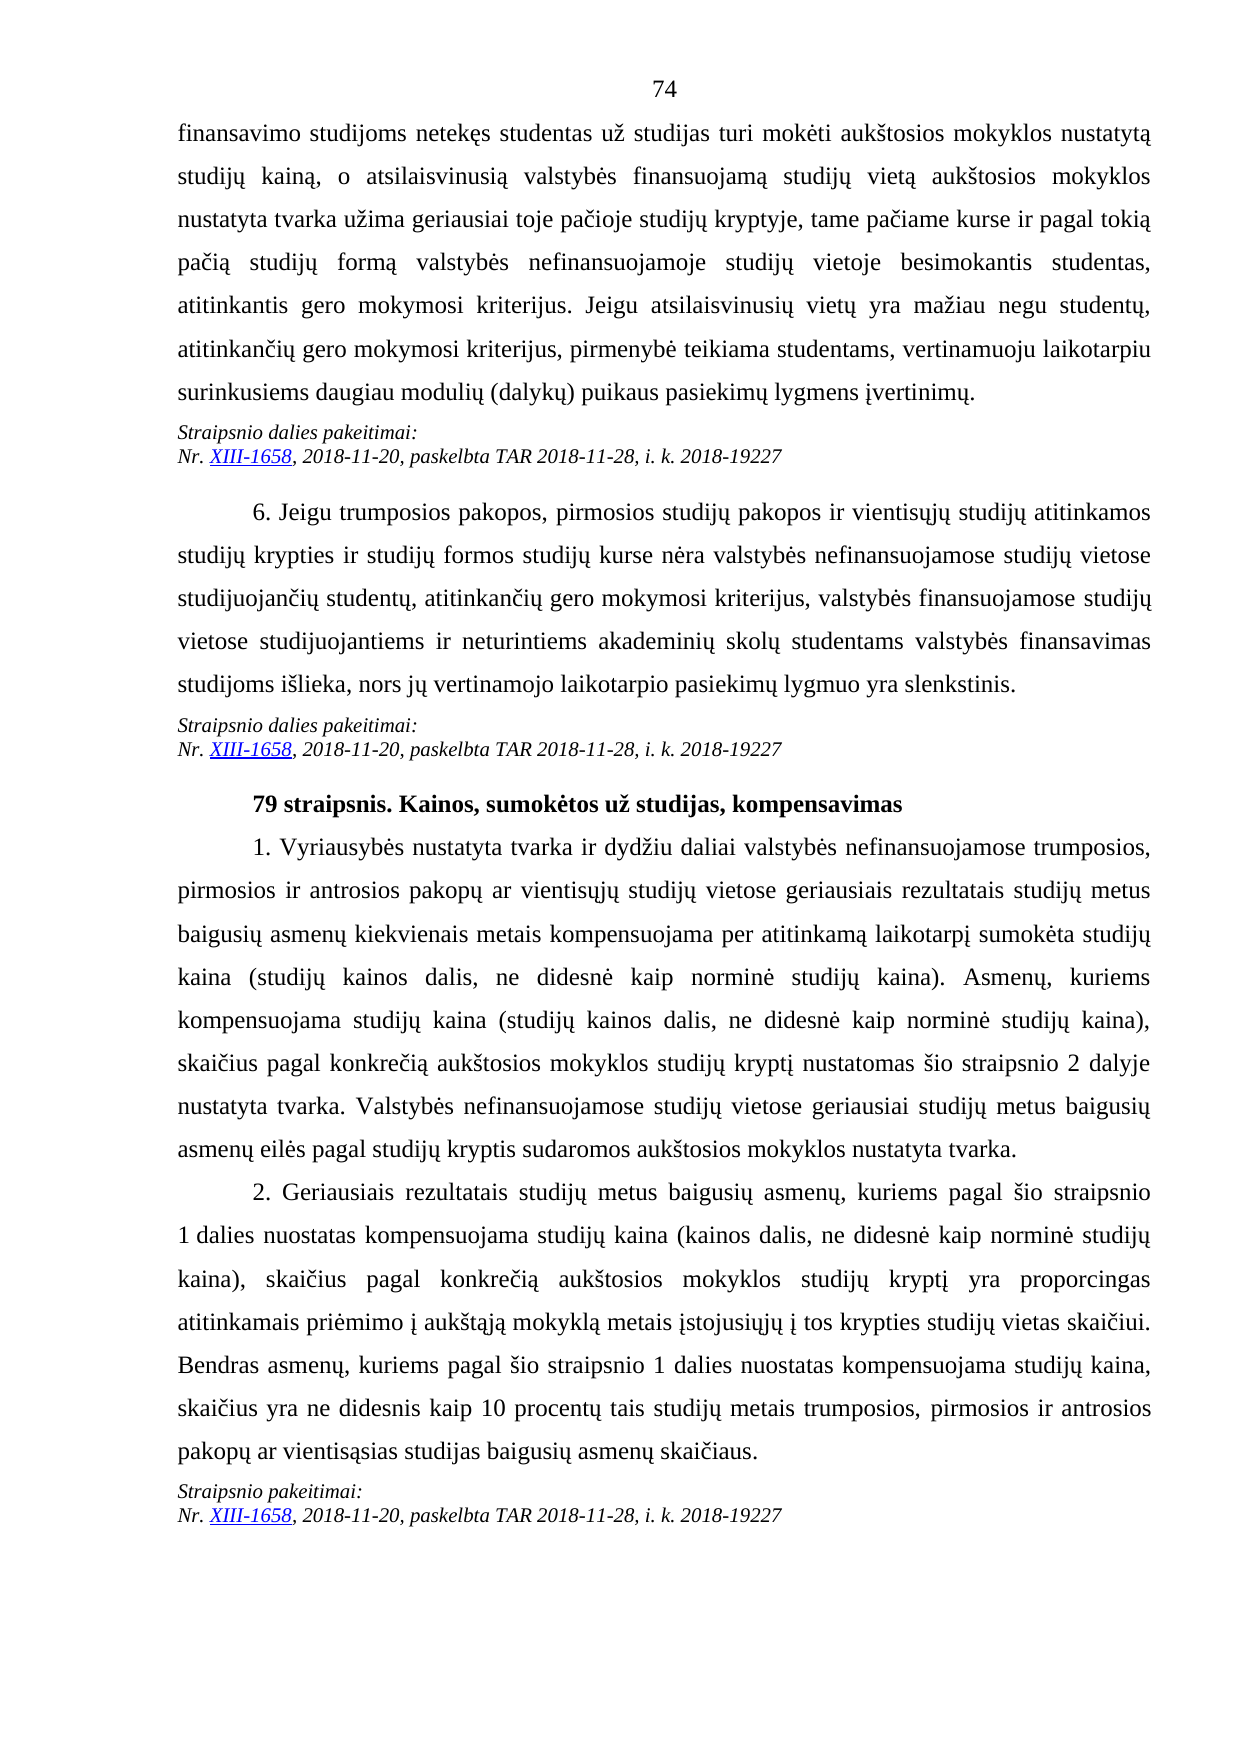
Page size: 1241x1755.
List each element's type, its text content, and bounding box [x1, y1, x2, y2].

text Nr. XIII-1658, 2018-11-20, paskelbta TAR 2018-11-28, i. k. 2018-19227 [177, 444, 1152, 468]
text finansavimo studijoms netekęs studentas už studijas turi mokėti aukštosios mokyklos nustatytą studijų kainą, o atsilaisvinusią valstybės finansuojamą studijų vietą aukštosios mokyklos nustatyta tvarka užima geriausiai toje pačioje studijų kryptyje, tame pačiame kurse ir pagal tokią pačią studijų formą valstybės nefinansuojamoje studijų vietoje besimokantis studentas, atitinkantis gero mokymosi kriterijus. Jeigu atsilaisvinusių vietų yra mažiau negu studentų, atitinkančių gero mokymosi kriterijus, pirmenybė teikiama studentams, vertinamuoju laikotarpiu surinkusiems daugiau modulių (dalykų) puikaus pasiekimų lygmens įvertinimų. [177, 118, 1152, 406]
text Straipsnio pakeitimai: [177, 1479, 1152, 1503]
text Nr. XIII-1658, 2018-11-20, paskelbta TAR 2018-11-28, i. k. 2018-19227 [177, 737, 1152, 761]
text 1. Vyriausybės nustatyta tvarka ir dydžiu daliai valstybės nefinansuojamose trumposios, pirmosios ir antrosios pakopų ar vientisųjų studijų vietose geriausiais rezultatais studijų metus baigusių asmenų kiekvienais metais kompensuojama per atitinkamą laikotarpį sumokėta studijų kaina (studijų kainos dalis, ne didesnė kaip norminė studijų kaina). Asmenų, kuriems kompensuojama studijų kaina (studijų kainos dalis, ne didesnė kaip norminė studijų kaina), skaičius pagal konkrečią aukštosios mokyklos studijų kryptį nustatomas šio straipsnio 2 dalyje nustatyta tvarka. Valstybės nefinansuojamose studijų vietose geriausiai studijų metus baigusių asmenų eilės pagal studijų kryptis sudaromos aukštosios mokyklos nustatyta tvarka. [177, 832, 1152, 1163]
text 2. Geriausiais rezultatais studijų metus baigusių asmenų, kuriems pagal šio straipsnio 1 dalies nuostatas kompensuojama studijų kaina (kainos dalis, ne didesnė kaip norminė studijų kaina), skaičius pagal konkrečią aukštosios mokyklos studijų kryptį yra proporcingas atitinkamais priėmimo į aukštąją mokyklą metais įstojusiųjų į tos krypties studijų vietas skaičiui. Bendras asmenų, kuriems pagal šio straipsnio 1 dalies nuostatas kompensuojama studijų kaina, skaičius yra ne didesnis kaip 10 procentų tais studijų metais trumposios, pirmosios ir antrosios pakopų ar vientisąsias studijas baigusių asmenų skaičiaus. [177, 1177, 1152, 1465]
text Straipsnio dalies pakeitimai: [177, 420, 1152, 444]
text 6. Jeigu trumposios pakopos, pirmosios studijų pakopos ir vientisųjų studijų atitinkamos studijų krypties ir studijų formos studijų kurse nėra valstybės nefinansuojamose studijų vietose studijuojančių studentų, atitinkančių gero mokymosi kriterijus, valstybės finansuojamose studijų vietose studijuojantiems ir neturintiems akademinių skolų studentams valstybės finansavimas studijoms išlieka, nors jų vertinamojo laikotarpio pasiekimų lygmuo yra slenkstinis. [177, 497, 1152, 698]
text Nr. XIII-1658, 2018-11-20, paskelbta TAR 2018-11-28, i. k. 2018-19227 [177, 1503, 1152, 1527]
text 79 straipsnis. Kainos, sumokėtos už studijas, kompensavimas [177, 789, 1152, 818]
text Straipsnio dalies pakeitimai: [177, 712, 1152, 737]
